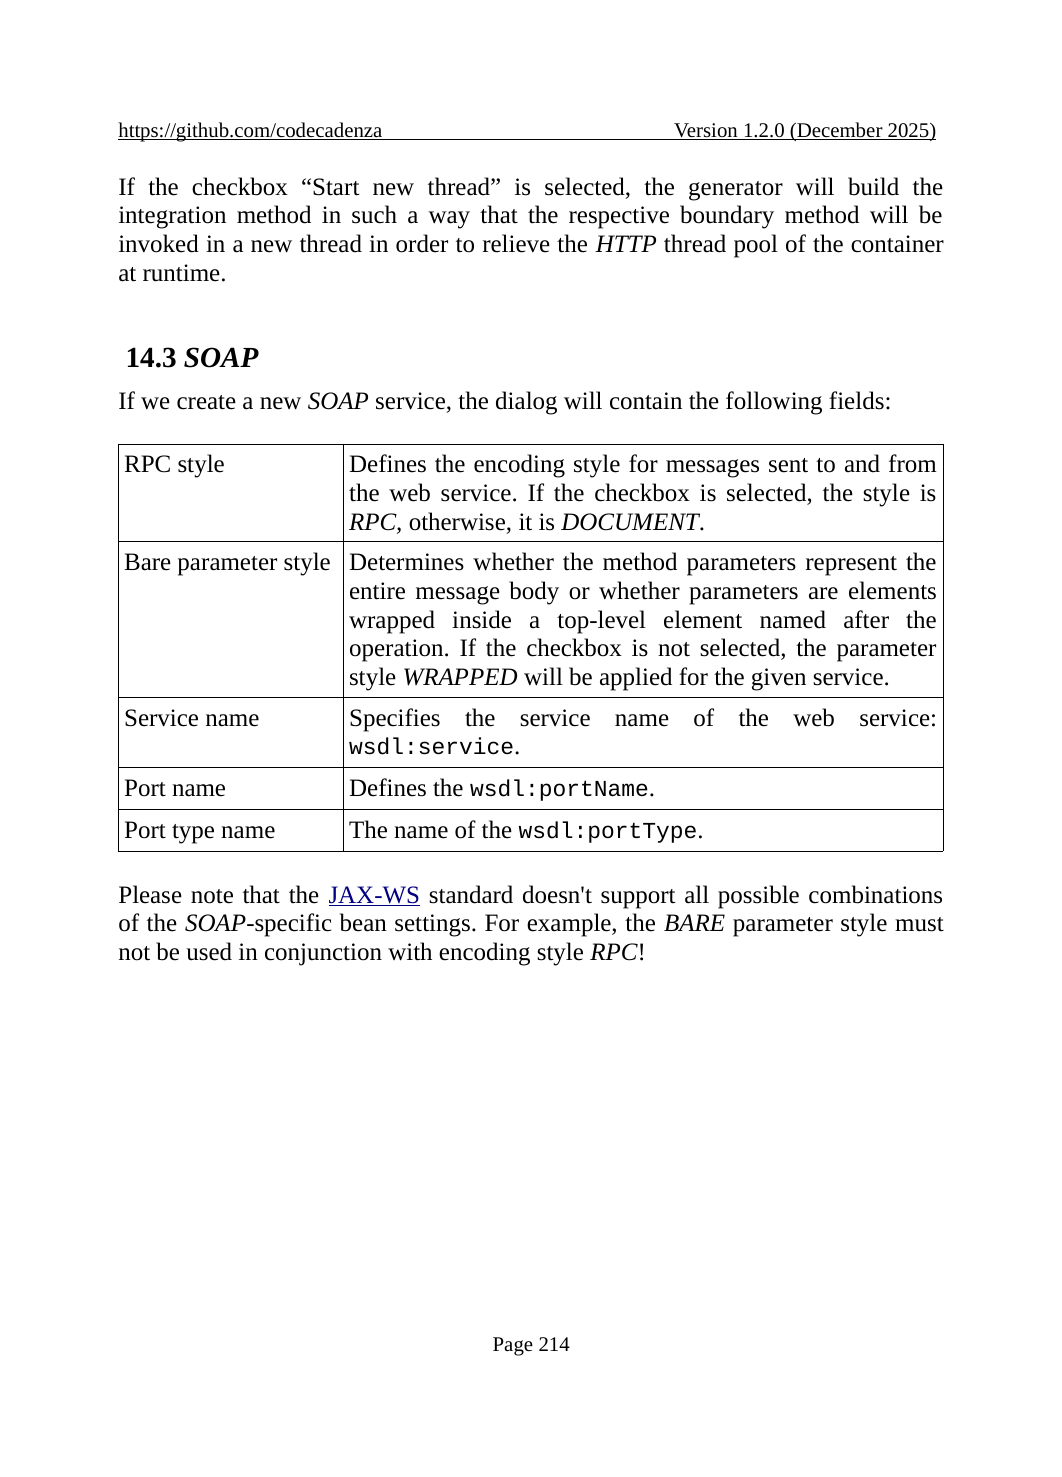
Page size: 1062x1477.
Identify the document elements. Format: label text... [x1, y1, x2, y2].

table_cell Determines whether the method parameters represent the entire message body or whether parameters are elements wrapped inside a top-level element named after the operation. If the checkbox is not selected, the parameter style WRAPPED will be applied for the given service. [344, 542, 943, 697]
table_header Defines the encoding style for messages sent to and from the web service. If the checkbox is selected, the style is RPC, otherwise, it is DOCUMENT. [344, 445, 943, 541]
text If the checkbox “Start new thread” is selected, the generator will build the integration method in such a way that the respective boundary method will be invoked in a new thread in order to relieve the HTTP thread pool of the container at runtime. [118, 172, 944, 287]
subtitle SOAP [118, 340, 944, 374]
table_cell Defines the wsdl:portName. [344, 768, 943, 809]
text If we create a new SOAP service, the dialog will contain the following fields: [118, 386, 944, 415]
table_cell Port name [119, 768, 343, 809]
table_header RPC style [119, 445, 343, 541]
table_cell The name of the wsdl:portType. [344, 810, 943, 851]
text Please note that the JAX-WS standard doesn't support all possible combinations of the SOAP-specific bean settings. For example, the BARE parameter style must not be used in conjunction with encoding style RPC! [118, 880, 944, 966]
table_cell Specifies the service name of the web service: wsdl:service. [344, 698, 943, 767]
table_cell Service name [119, 698, 343, 767]
table_cell Port type name [119, 810, 343, 851]
table_cell Bare parameter style [119, 542, 343, 697]
